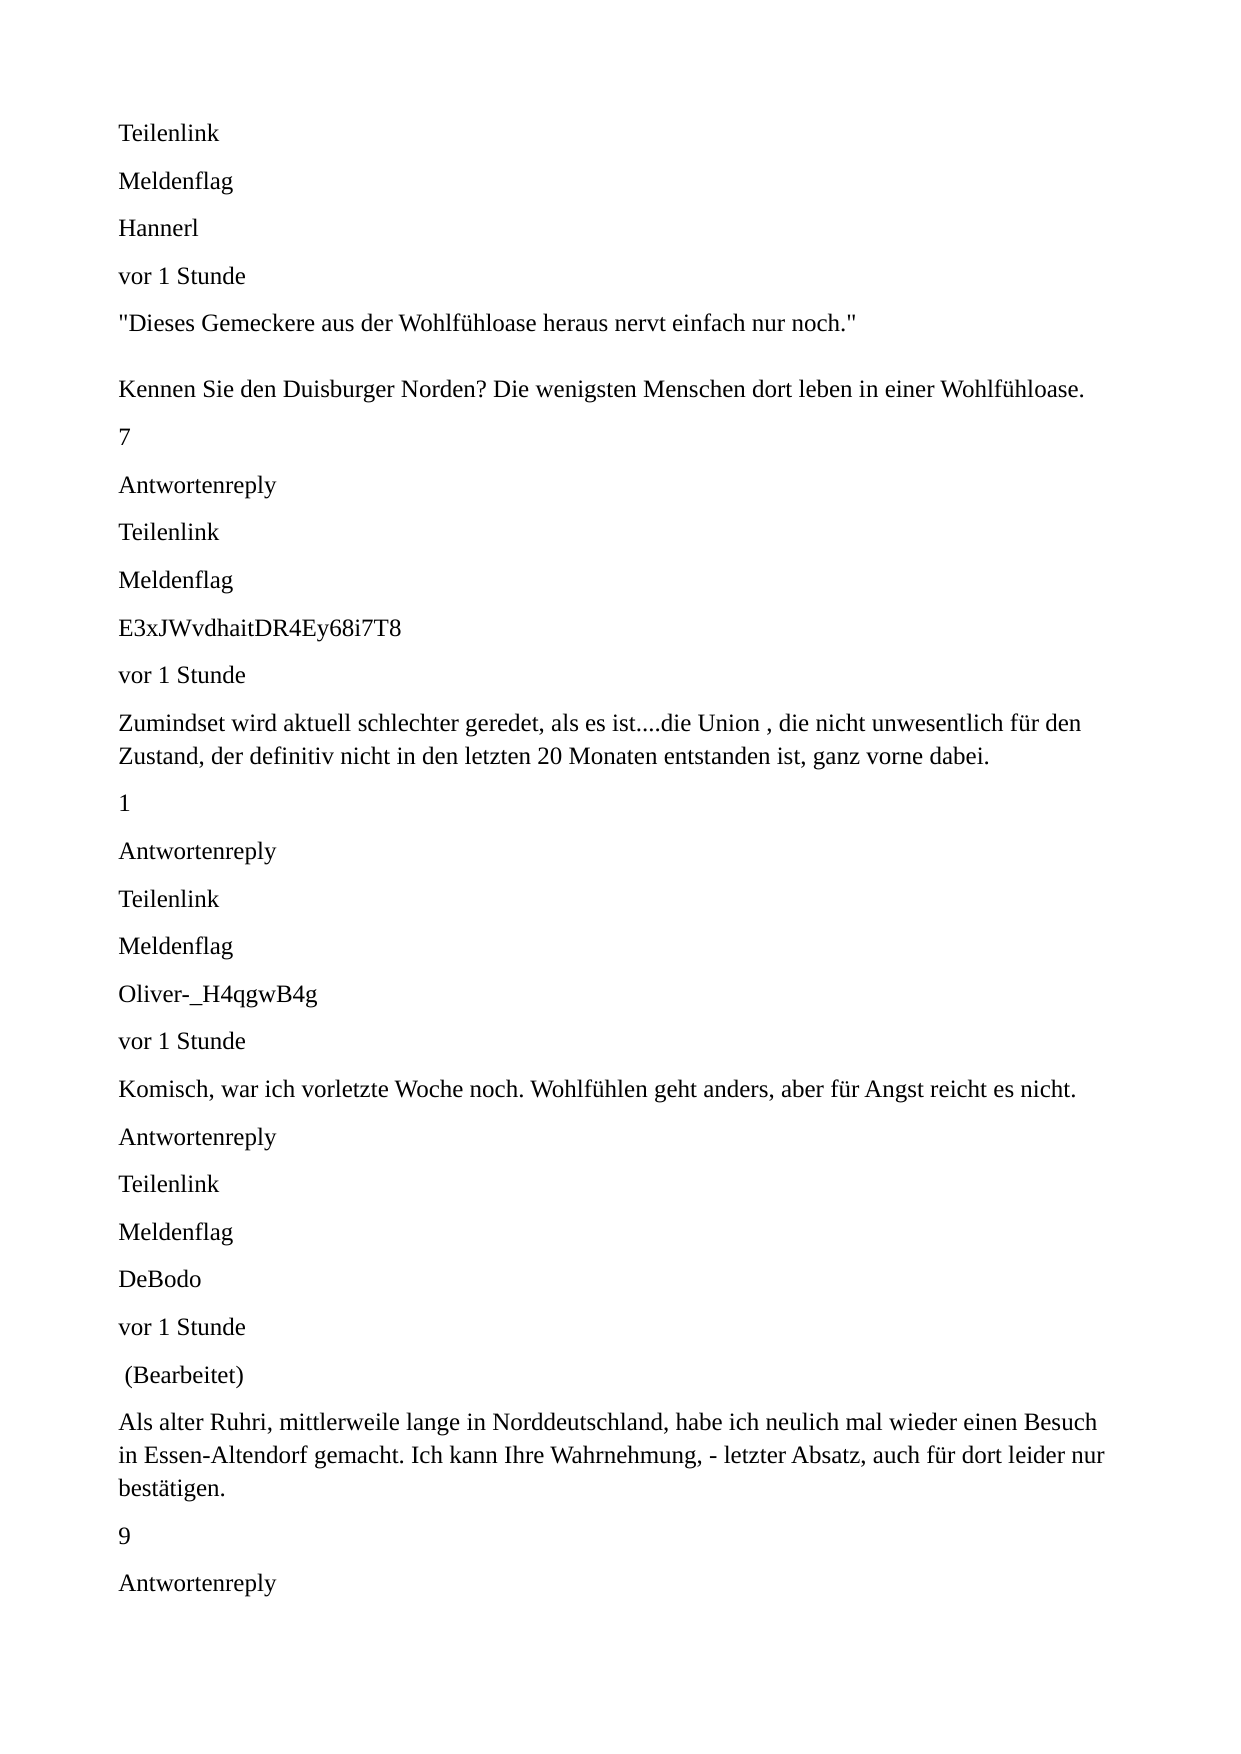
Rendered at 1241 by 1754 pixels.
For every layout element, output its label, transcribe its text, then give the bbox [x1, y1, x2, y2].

text Antwortenreply [118, 470, 1122, 498]
text Hannerl [118, 213, 1122, 242]
text 9 [118, 1521, 1122, 1550]
text DeBodo [118, 1264, 1122, 1293]
text vor 1 Stunde [118, 660, 1122, 689]
text 7 [118, 422, 1122, 451]
text Antwortenreply [118, 1122, 1122, 1150]
text vor 1 Stunde [118, 261, 1122, 290]
text Teilenlink [118, 118, 1122, 147]
text Meldenflag [118, 166, 1122, 194]
text Meldenflag [118, 1217, 1122, 1246]
text "Dieses Gemeckere aus der Wohlfühloase heraus nervt einfach nur noch." Kennen Sie den Duisburger Norden? Die wenigsten Menschen dort leben in einer Wohlfühloase. [118, 308, 1122, 403]
text E3xJWvdhaitDR4Ey68i7T8 [118, 613, 1122, 641]
text Als alter Ruhri, mittlerweile lange in Norddeutschland, habe ich neulich mal wieder einen Besuch in Essen-Altendorf gemacht. Ich kann Ihre Wahrnehmung, - letzter Absatz, auch für dort leider nur bestätigen. [118, 1407, 1122, 1502]
text Komisch, war ich vorletzte Woche noch. Wohlfühlen geht anders, aber für Angst reicht es nicht. [118, 1074, 1122, 1103]
text Meldenflag [118, 565, 1122, 594]
text Teilenlink [118, 517, 1122, 546]
text 1 [118, 788, 1122, 817]
text Antwortenreply [118, 1568, 1122, 1597]
text Meldenflag [118, 931, 1122, 960]
text Zumindset wird aktuell schlechter geredet, als es ist....die Union , die nicht unwesentlich für den Zustand, der definitiv nicht in den letzten 20 Monaten entstanden ist, ganz vorne dabei. [118, 708, 1122, 769]
text Teilenlink [118, 1169, 1122, 1198]
text vor 1 Stunde [118, 1026, 1122, 1055]
text (Bearbeitet) [118, 1360, 1122, 1388]
text Oliver-_H4qgwB4g [118, 979, 1122, 1008]
text Teilenlink [118, 884, 1122, 912]
text Antwortenreply [118, 836, 1122, 865]
text vor 1 Stunde [118, 1312, 1122, 1341]
